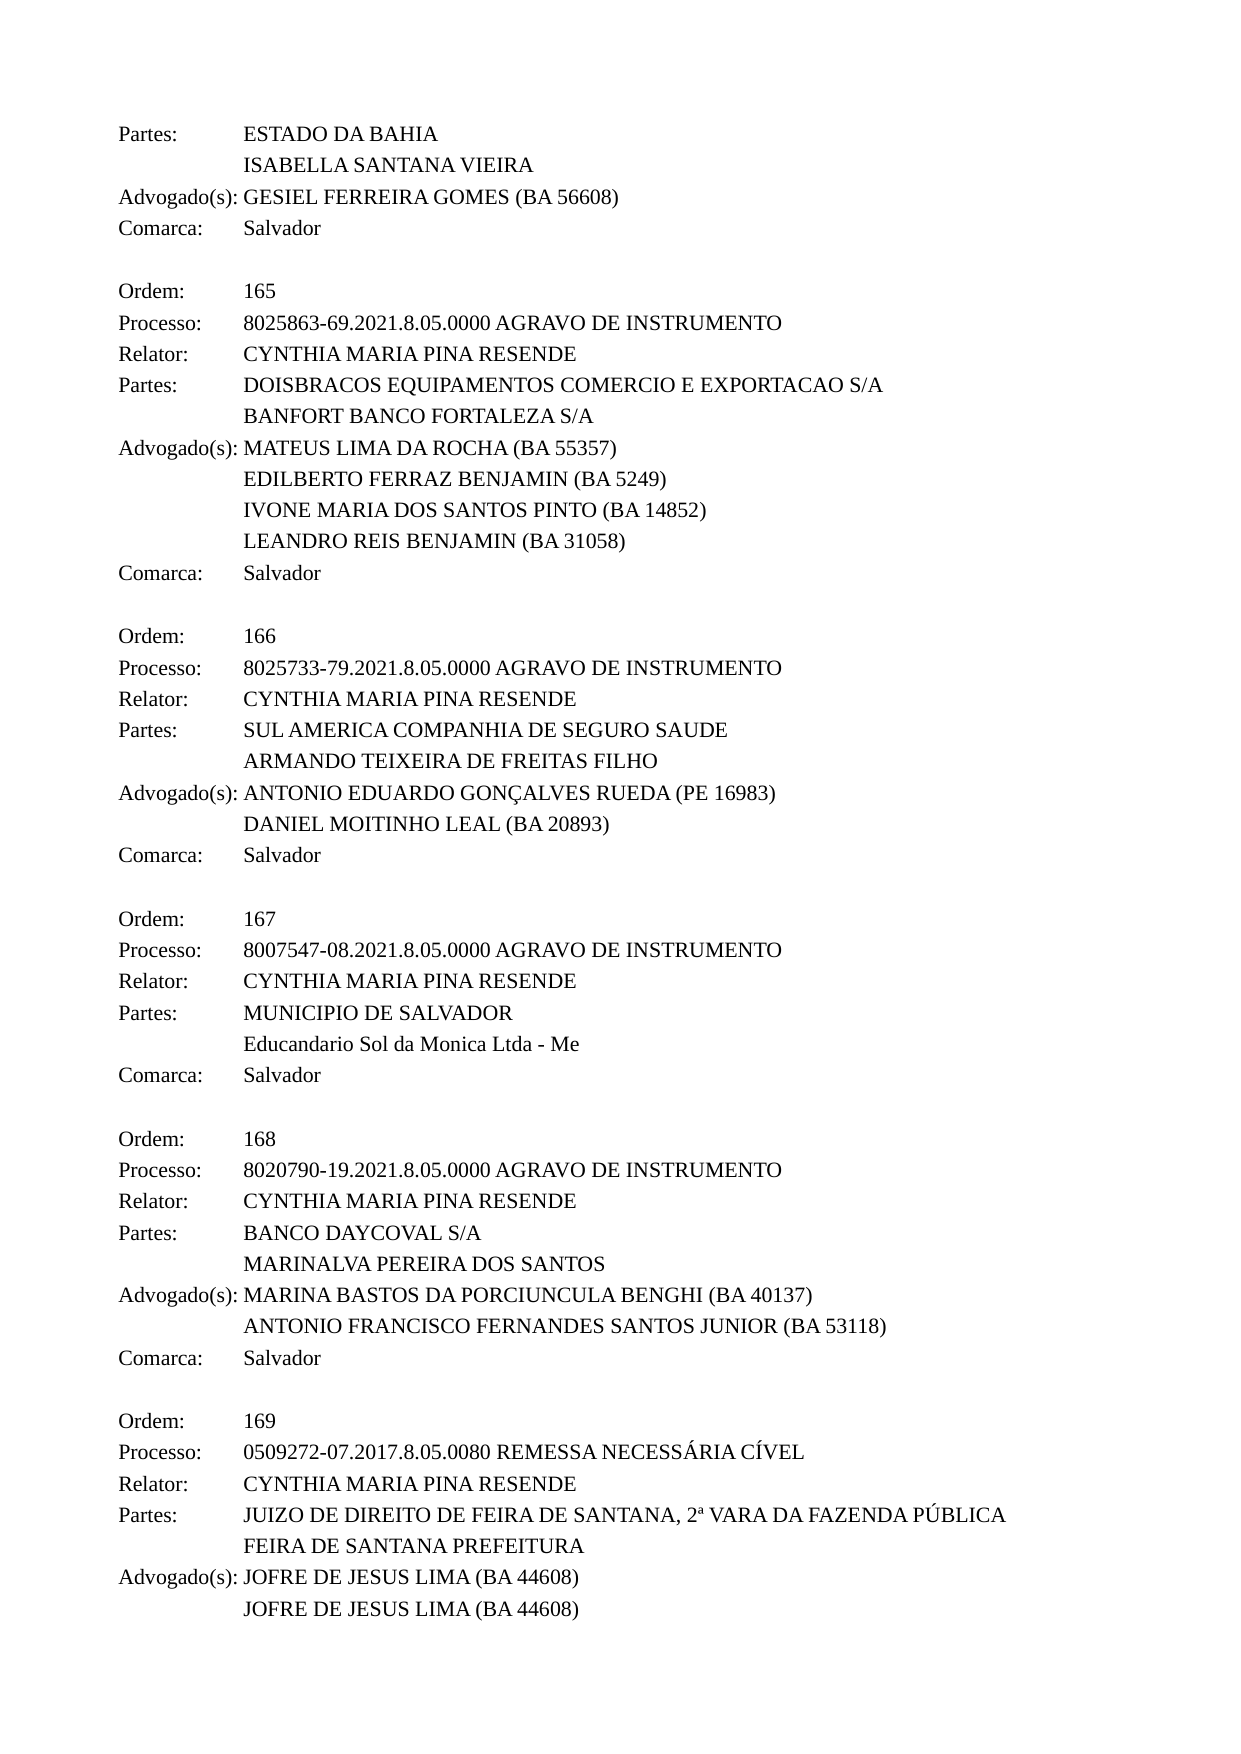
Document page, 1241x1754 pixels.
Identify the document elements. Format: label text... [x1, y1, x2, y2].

table_cell SUL AMERICA COMPANHIA DE SEGURO SAUDE [243, 714, 1240, 745]
table_cell ARMANDO TEIXEIRA DE FREITAS FILHO [243, 745, 1240, 777]
table_cell [118, 463, 243, 494]
table_cell Processo: [118, 307, 243, 338]
table_cell CYNTHIA MARIA PINA RESENDE [243, 338, 1240, 369]
table_header 168 [243, 1123, 1240, 1154]
table_cell MATEUS LIMA DA ROCHA (BA 55357) [243, 432, 1240, 463]
table_cell [118, 808, 243, 839]
table_cell ANTONIO EDUARDO GONÇALVES RUEDA (PE 16983) [243, 777, 1240, 808]
table_header Ordem: [118, 620, 243, 652]
table_cell DOISBRACOS EQUIPAMENTOS COMERCIO E EXPORTACAO S/A [243, 369, 1240, 401]
table_cell Partes: [118, 714, 243, 745]
table_header Ordem: [118, 903, 243, 934]
table_cell [118, 745, 243, 777]
table_cell Educandario Sol da Monica Ltda - Me [243, 1028, 1240, 1059]
table_cell Processo: [118, 1436, 243, 1468]
table_cell CYNTHIA MARIA PINA RESENDE [243, 965, 1240, 997]
table_cell JOFRE DE JESUS LIMA (BA 44608) [243, 1561, 1240, 1593]
table_header 167 [243, 903, 1240, 934]
table_cell Relator: [118, 965, 243, 997]
table_cell CYNTHIA MARIA PINA RESENDE [243, 683, 1240, 714]
table_cell JOFRE DE JESUS LIMA (BA 44608) [243, 1593, 1240, 1624]
table_cell Salvador [243, 212, 1240, 243]
table_cell Comarca: [118, 1059, 243, 1090]
table_cell [118, 149, 243, 181]
table_cell Salvador [243, 1341, 1240, 1373]
table_cell Salvador [243, 839, 1240, 870]
table_header 169 [243, 1405, 1240, 1436]
table_cell Relator: [118, 1185, 243, 1216]
table_header Ordem: [118, 1123, 243, 1154]
table_cell FEIRA DE SANTANA PREFEITURA [243, 1530, 1240, 1561]
table_header 165 [243, 276, 1240, 307]
table_cell 8007547-08.2021.8.05.0000 AGRAVO DE INSTRUMENTO [243, 934, 1240, 965]
table_cell 8025863-69.2021.8.05.0000 AGRAVO DE INSTRUMENTO [243, 307, 1240, 338]
table_cell [118, 1248, 243, 1279]
table_cell MUNICIPIO DE SALVADOR [243, 997, 1240, 1028]
table_cell Advogado(s): [118, 777, 243, 808]
table_cell Processo: [118, 1154, 243, 1185]
table_cell BANCO DAYCOVAL S/A [243, 1216, 1240, 1248]
table_cell Partes: [118, 1499, 243, 1530]
table_cell 8020790-19.2021.8.05.0000 AGRAVO DE INSTRUMENTO [243, 1154, 1240, 1185]
table_cell [118, 401, 243, 432]
table_cell ANTONIO FRANCISCO FERNANDES SANTOS JUNIOR (BA 53118) [243, 1310, 1240, 1341]
table_cell [118, 1593, 243, 1624]
table_cell Comarca: [118, 839, 243, 870]
table_cell Salvador [243, 1059, 1240, 1090]
table_header Ordem: [118, 276, 243, 307]
table_cell Partes: [118, 118, 243, 149]
table_cell Relator: [118, 1468, 243, 1499]
table_cell [118, 1530, 243, 1561]
table_cell Processo: [118, 934, 243, 965]
table_cell Salvador [243, 557, 1240, 588]
table_cell Advogado(s): [118, 1279, 243, 1310]
table_cell [118, 494, 243, 526]
table_cell [118, 526, 243, 557]
table_cell DANIEL MOITINHO LEAL (BA 20893) [243, 808, 1240, 839]
table_cell JUIZO DE DIREITO DE FEIRA DE SANTANA, 2ª VARA DA FAZENDA PÚBLICA [243, 1499, 1240, 1530]
table_cell EDILBERTO FERRAZ BENJAMIN (BA 5249) [243, 463, 1240, 494]
table_header Ordem: [118, 1405, 243, 1436]
table_cell Partes: [118, 369, 243, 401]
table_cell 0509272-07.2017.8.05.0080 REMESSA NECESSÁRIA CÍVEL [243, 1436, 1240, 1468]
table_cell Relator: [118, 338, 243, 369]
table_cell Relator: [118, 683, 243, 714]
table_cell Processo: [118, 652, 243, 683]
table_cell ISABELLA SANTANA VIEIRA [243, 149, 1240, 181]
table_cell MARINA BASTOS DA PORCIUNCULA BENGHI (BA 40137) [243, 1279, 1240, 1310]
table_cell Comarca: [118, 212, 243, 243]
table_cell CYNTHIA MARIA PINA RESENDE [243, 1185, 1240, 1216]
table_cell LEANDRO REIS BENJAMIN (BA 31058) [243, 526, 1240, 557]
table_cell [118, 1310, 243, 1341]
table_cell 8025733-79.2021.8.05.0000 AGRAVO DE INSTRUMENTO [243, 652, 1240, 683]
table_header 166 [243, 620, 1240, 652]
table_cell Comarca: [118, 1341, 243, 1373]
table_cell Advogado(s): [118, 432, 243, 463]
table_cell MARINALVA PEREIRA DOS SANTOS [243, 1248, 1240, 1279]
table_cell CYNTHIA MARIA PINA RESENDE [243, 1468, 1240, 1499]
table_cell Advogado(s): [118, 181, 243, 212]
table_cell Comarca: [118, 557, 243, 588]
table_cell BANFORT BANCO FORTALEZA S/A [243, 401, 1240, 432]
table_cell Partes: [118, 1216, 243, 1248]
table_cell ESTADO DA BAHIA [243, 118, 1240, 149]
table_cell Advogado(s): [118, 1561, 243, 1593]
table_cell [118, 1028, 243, 1059]
table_cell GESIEL FERREIRA GOMES (BA 56608) [243, 181, 1240, 212]
table_cell Partes: [118, 997, 243, 1028]
table_cell IVONE MARIA DOS SANTOS PINTO (BA 14852) [243, 494, 1240, 526]
